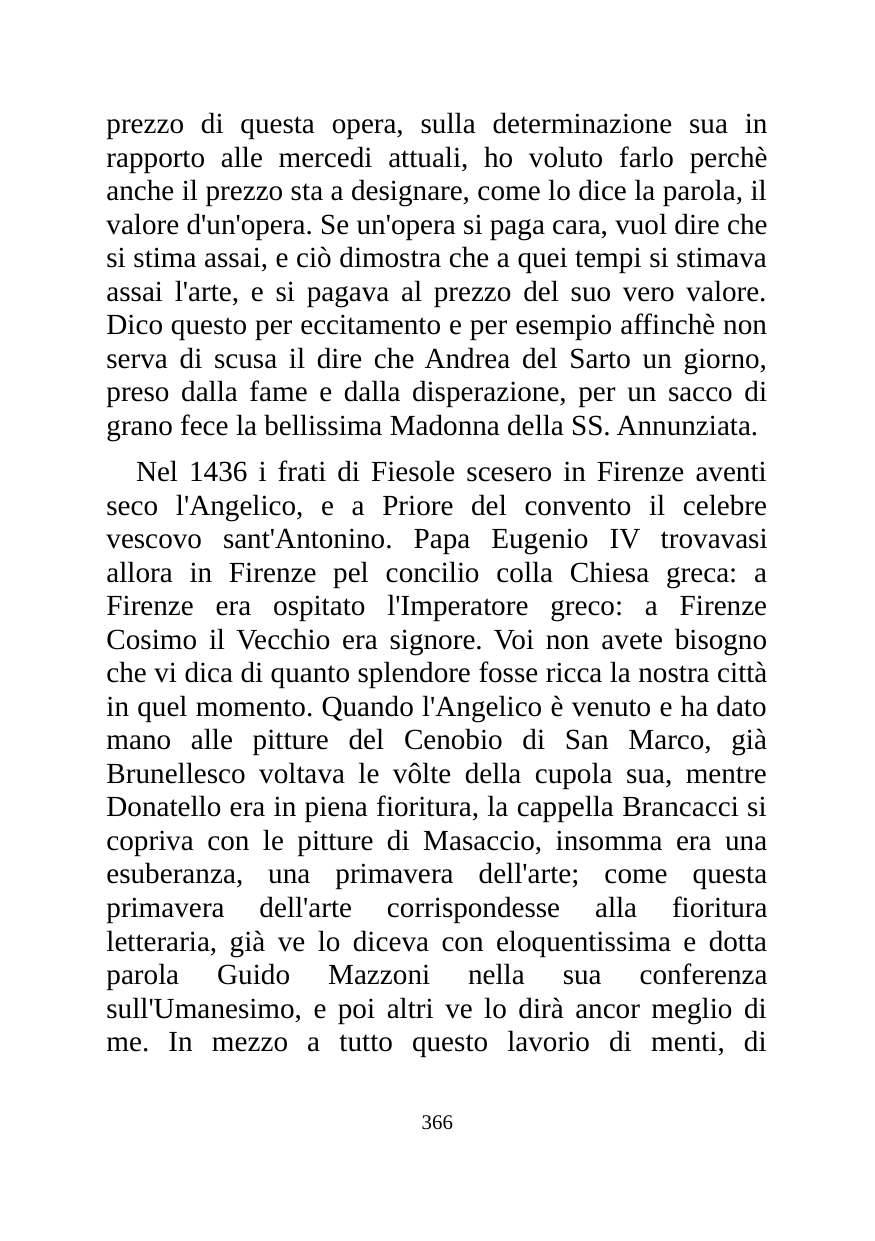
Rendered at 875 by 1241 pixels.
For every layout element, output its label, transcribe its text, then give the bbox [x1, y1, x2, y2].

text Nel 1436 i frati di Fiesole scesero in Firenze aventi seco l'Angelico, e a Priore del convento il celebre vescovo sant'Antonino. Papa Eugenio IV trovavasi allora in Firenze pel concilio colla Chiesa greca: a Firenze era ospitato l'Imperatore greco: a Firenze Cosimo il Vecchio era signore. Voi non avete bisogno che vi dica di quanto splendore fosse ricca la nostra città in quel momento. Quando l'Angelico è venuto e ha dato mano alle pitture del Cenobio di San Marco, già Brunellesco voltava le vôlte della cupola sua, mentre Donatello era in piena fioritura, la cappella Brancacci si copriva con le pitture di Masaccio, insomma era una esuberanza, una primavera dell'arte; come questa primavera dell'arte corrispondesse alla fioritura letteraria, già ve lo diceva con eloquentissima e dotta parola Guido Mazzoni nella sua conferenza sull'Umanesimo, e poi altri ve lo dirà ancor meglio di me. In mezzo a tutto questo lavorio di menti, di [106, 454, 768, 1058]
text prezzo di questa opera, sulla determinazione sua in rapporto alle mercedi attuali, ho voluto farlo perchè anche il prezzo sta a designare, come lo dice la parola, il valore d'un'opera. Se un'opera si paga cara, vuol dire che si stima assai, e ciò dimostra che a quei tempi si stimava assai l'arte, e si pagava al prezzo del suo vero valore. Dico questo per eccitamento e per esempio affinchè non serva di scusa il dire che Andrea del Sarto un giorno, preso dalla fame e dalla disperazione, per un sacco di grano fece la bellissima Madonna della SS. Annunziata. [106, 106, 768, 442]
